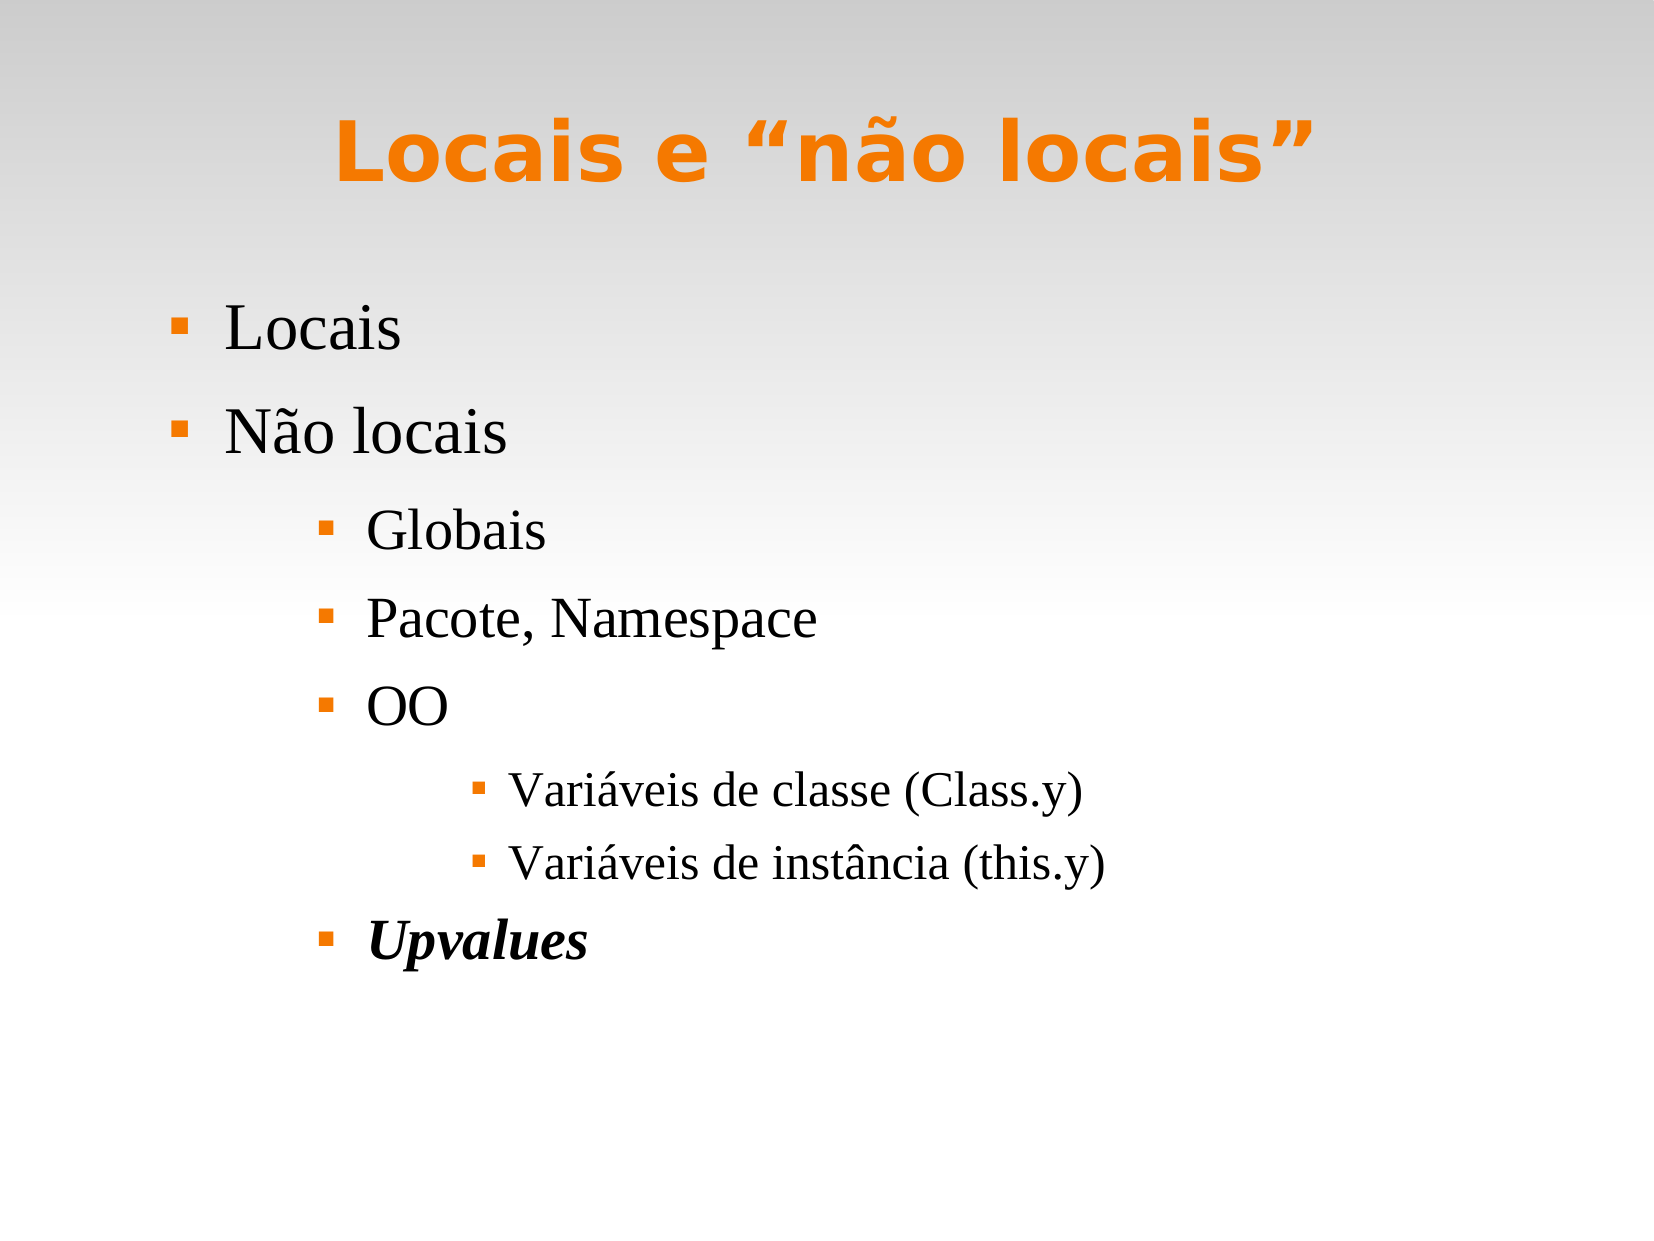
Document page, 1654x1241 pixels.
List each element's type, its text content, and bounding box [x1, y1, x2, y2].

list Locais Não locais Globais Pacote, Namespace OO Variáveis de classe (Class.y) Variáveis de instância (this.y) Upvalues [82, 290, 1571, 1109]
title Locais e “não locais” [82, 49, 1571, 257]
